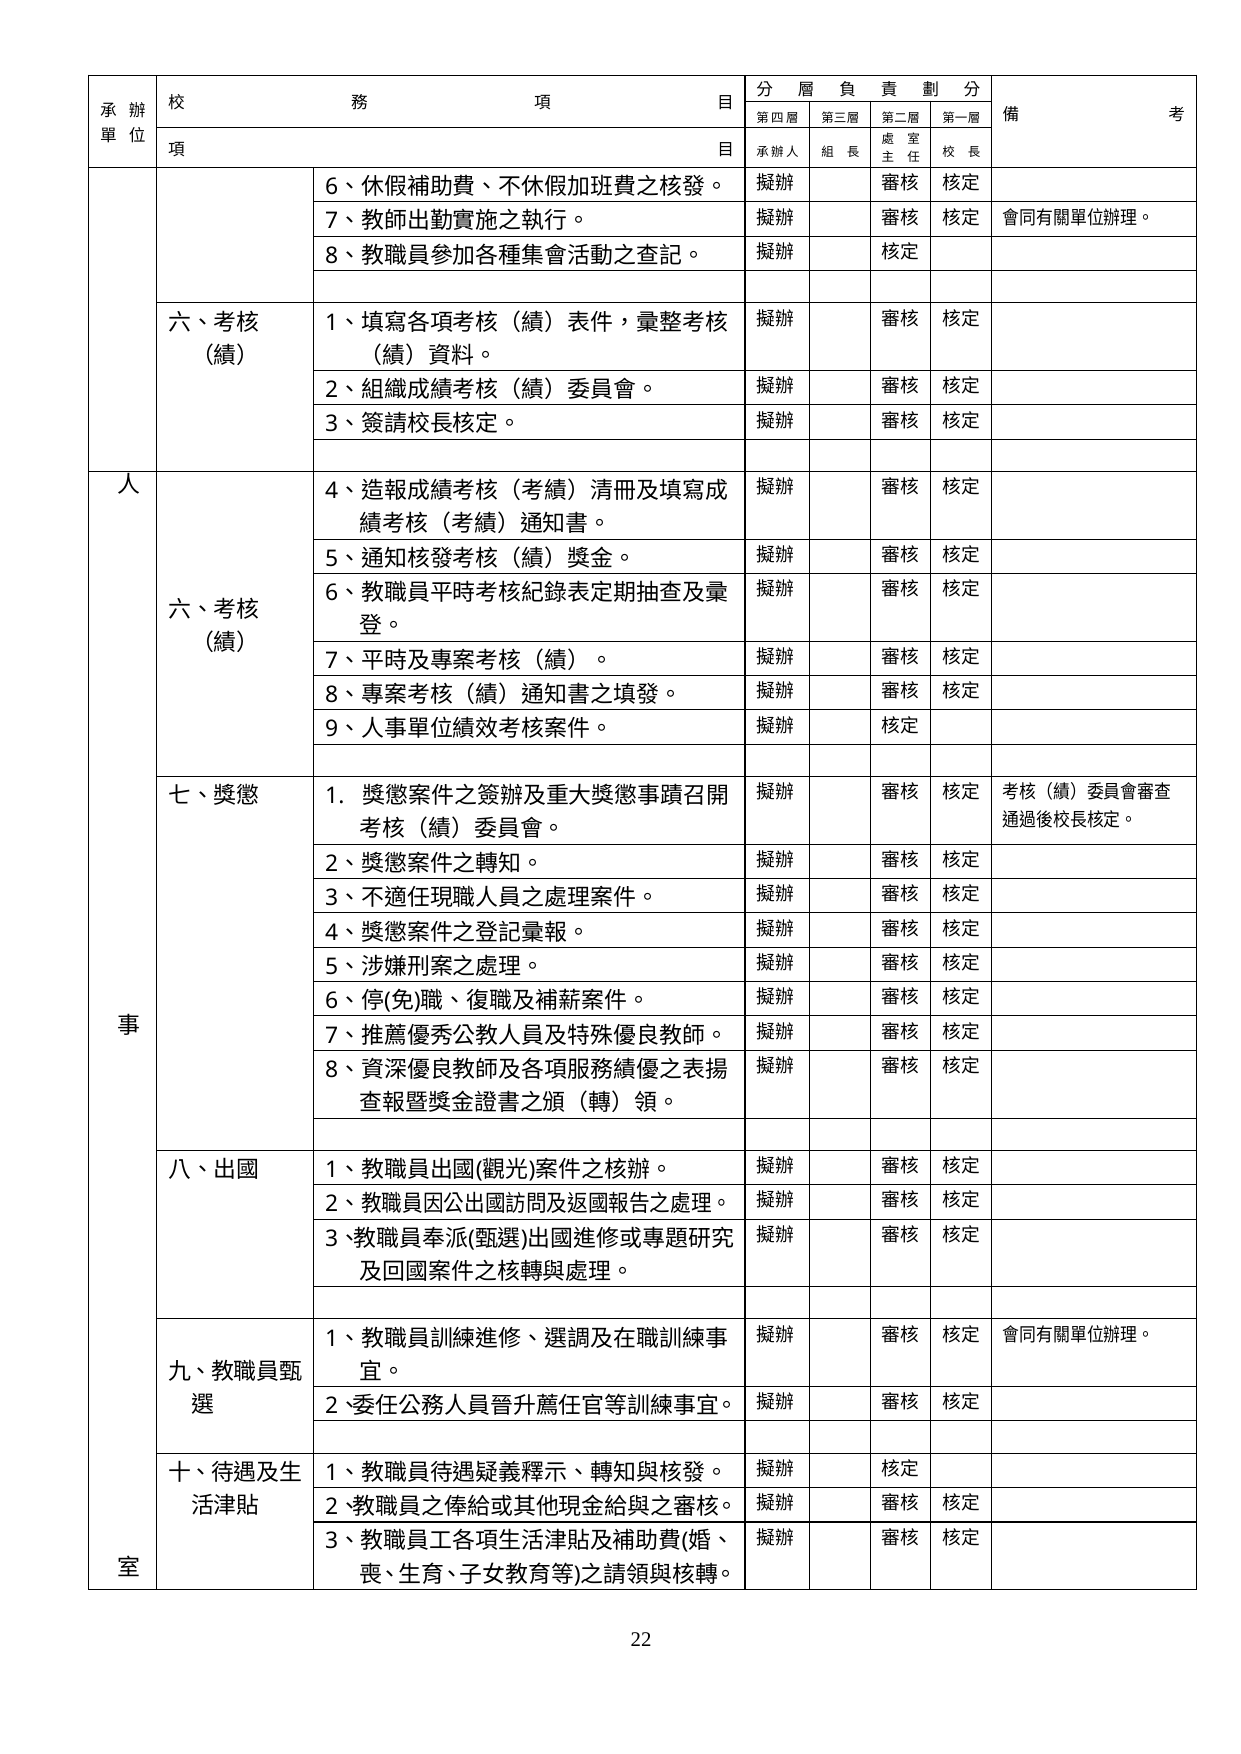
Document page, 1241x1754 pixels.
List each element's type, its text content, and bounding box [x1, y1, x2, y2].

table_cell [810, 642, 870, 675]
table_cell [810, 913, 870, 947]
table_cell [810, 574, 870, 641]
table_cell [810, 1220, 870, 1286]
table_cell [992, 371, 1196, 404]
table_cell 核定 [931, 845, 991, 878]
table_header 備考 [992, 76, 1196, 167]
table_cell [992, 574, 1196, 641]
table_cell [992, 303, 1196, 370]
table_cell 2、組織成績考核（績）委員會。 [314, 371, 744, 404]
table_cell [871, 1287, 930, 1318]
table_cell 考核（績）委員會審查通過後校長核定。 [992, 777, 1196, 843]
table_cell [89, 168, 156, 471]
table_cell 3、教職員奉派(甄選)出國進修或專題研究及回國案件之核轉與處理。 [314, 1220, 744, 1286]
table_cell 處室 主任 [871, 128, 930, 167]
table_cell [810, 745, 870, 776]
table_cell 審核 [871, 879, 930, 912]
table_cell [810, 710, 870, 744]
table_cell 1、教職員出國(觀光)案件之核辦。 [314, 1151, 744, 1184]
table_cell 核定 [931, 405, 991, 439]
table_cell 六、考核（績） [157, 472, 313, 776]
table_cell 6、休假補助費、不休假加班費之核發。 [314, 168, 744, 201]
table_cell 6、教職員平時考核紀錄表定期抽查及彚登。 [314, 574, 744, 641]
table_cell [810, 676, 870, 709]
table_cell [992, 1016, 1196, 1050]
table_cell [992, 1523, 1196, 1589]
table_cell 擬辦 [746, 1488, 809, 1521]
table_cell 核定 [931, 676, 991, 709]
table_cell [810, 1421, 870, 1453]
table_cell [746, 745, 809, 776]
table_cell 審核 [871, 913, 930, 947]
table_cell [810, 1319, 870, 1386]
table_cell [810, 168, 870, 201]
table_cell [810, 982, 870, 1015]
table_cell 擬辦 [746, 1454, 809, 1487]
table_cell [810, 472, 870, 538]
table_cell [810, 1016, 870, 1050]
table_cell [810, 1523, 870, 1589]
table_cell 審核 [871, 845, 930, 878]
table_cell 擬辦 [746, 168, 809, 201]
table_cell 5、通知核發考核（績）獎金。 [314, 540, 744, 573]
table_cell 核定 [931, 1051, 991, 1117]
table_cell 審核 [871, 371, 930, 404]
table_cell 審核 [871, 1387, 930, 1420]
table_cell 4、造報成績考核（考績）清冊及填寫成績考核（考績）通知書。 [314, 472, 744, 538]
table_cell 校長 [931, 128, 991, 167]
table_cell 組長 [810, 128, 870, 167]
table_cell 審核 [871, 1488, 930, 1521]
table_cell [992, 1287, 1196, 1318]
table_cell [992, 642, 1196, 675]
table_cell [871, 1119, 930, 1150]
table_cell [992, 1185, 1196, 1218]
table_cell [931, 237, 991, 270]
table_cell 擬辦 [746, 371, 809, 404]
table_cell [992, 440, 1196, 471]
table_cell 3、教職員工各項生活津貼及補助費(婚、喪、生育、子女教育等)之請領與核轉。 [314, 1523, 744, 1589]
table_cell [931, 1119, 991, 1150]
table_cell [810, 371, 870, 404]
table_cell 擬辦 [746, 1185, 809, 1218]
table_cell 擬辦 [746, 710, 809, 744]
table_cell 會同有關單位辦理。 [992, 202, 1196, 236]
table_cell 核定 [931, 574, 991, 641]
table_cell 擬辦 [746, 202, 809, 236]
table_cell [810, 540, 870, 573]
table_cell 第四層 [746, 102, 809, 127]
table_cell 擬辦 [746, 1016, 809, 1050]
table_cell 核定 [931, 777, 991, 843]
table_header 承辦 單位 [89, 76, 156, 167]
table_cell 擬辦 [746, 303, 809, 370]
table_cell 核定 [931, 1151, 991, 1184]
table_cell 審核 [871, 540, 930, 573]
table_cell [931, 1421, 991, 1453]
table_cell 審核 [871, 777, 930, 843]
table_cell 擬辦 [746, 879, 809, 912]
table_cell [810, 1387, 870, 1420]
table_cell 1、教職員待遇疑義釋示、轉知與核發。 [314, 1454, 744, 1487]
table_header 分層負責劃分 [746, 76, 991, 101]
table_cell 擬辦 [746, 1220, 809, 1286]
table_cell 審核 [871, 948, 930, 981]
table_cell 核定 [931, 1387, 991, 1420]
table_cell [810, 879, 870, 912]
table_cell 核定 [931, 168, 991, 201]
table_header 校務項目 [157, 76, 744, 127]
table_cell [992, 472, 1196, 538]
table_cell 2、教職員因公出國訪問及返國報告之處理。 [314, 1185, 744, 1218]
table_cell 核定 [931, 202, 991, 236]
table_cell 審核 [871, 1319, 930, 1386]
table_cell [992, 710, 1196, 744]
table_cell [931, 271, 991, 302]
table_cell [810, 777, 870, 843]
table_cell [992, 879, 1196, 912]
table_cell [810, 440, 870, 471]
table_cell 4、獎懲案件之登記彚報。 [314, 913, 744, 947]
table_cell 擬辦 [746, 642, 809, 675]
table_cell 獎懲案件之簽辦及重大獎懲事蹟召開考核（績）委員會。 [314, 777, 744, 843]
table_cell 核定 [871, 1454, 930, 1487]
table_cell [992, 745, 1196, 776]
table_cell 擬辦 [746, 982, 809, 1015]
table_cell [314, 745, 744, 776]
table_cell 審核 [871, 303, 930, 370]
table_cell [992, 948, 1196, 981]
table_cell [314, 440, 744, 471]
table_cell 審核 [871, 642, 930, 675]
table_cell 核定 [931, 982, 991, 1015]
table_cell [746, 440, 809, 471]
table_cell [992, 271, 1196, 302]
table_cell [992, 1151, 1196, 1184]
table_cell [810, 1185, 870, 1218]
table_cell 審核 [871, 1185, 930, 1218]
table_cell [810, 303, 870, 370]
table_cell [992, 1051, 1196, 1117]
table_cell [871, 1421, 930, 1453]
table_cell 核定 [931, 913, 991, 947]
table_cell 7、教師出勤實施之執行。 [314, 202, 744, 236]
table_cell [992, 237, 1196, 270]
table_cell 擬辦 [746, 574, 809, 641]
table_cell 核定 [931, 1319, 991, 1386]
table_cell 審核 [871, 1016, 930, 1050]
table_cell 擬辦 [746, 472, 809, 538]
table_cell [810, 1488, 870, 1521]
table_cell 6、停(免)職、復職及補薪案件。 [314, 982, 744, 1015]
table_cell [992, 1220, 1196, 1286]
table_cell 擬辦 [746, 845, 809, 878]
table_cell 審核 [871, 1220, 930, 1286]
table_cell 擬辦 [746, 913, 809, 947]
table_cell 核定 [931, 1220, 991, 1286]
table_cell 擬辦 [746, 405, 809, 439]
table_cell 審核 [871, 1523, 930, 1589]
table_cell [992, 540, 1196, 573]
table_cell 核定 [931, 1488, 991, 1521]
table_cell 7、平時及專案考核（績）。 [314, 642, 744, 675]
table_cell [931, 745, 991, 776]
table_cell 核定 [931, 879, 991, 912]
table_cell 九、教職員甄選 [157, 1319, 313, 1453]
table_cell 承辦人 [746, 128, 809, 167]
table_cell 八、出國 [157, 1151, 313, 1318]
table_cell 1、填寫各項考核（績）表件，彚整考核（績）資料。 [314, 303, 744, 370]
table_cell 1、教職員訓練進修、選調及在職訓練事宜。 [314, 1319, 744, 1386]
table_cell [931, 1287, 991, 1318]
table_cell 擬辦 [746, 1523, 809, 1589]
table_cell 人事室 [89, 472, 156, 1589]
table_cell [871, 271, 930, 302]
table_cell 核定 [931, 1185, 991, 1218]
table_cell [931, 710, 991, 744]
table_cell 擬辦 [746, 676, 809, 709]
table_cell 2、教職員之俸給或其他現金給與之審核。 [314, 1488, 744, 1521]
table_cell [810, 1454, 870, 1487]
table_cell 擬辦 [746, 1051, 809, 1117]
table_cell [992, 845, 1196, 878]
table_cell 會同有關單位辦理。 [992, 1319, 1196, 1386]
table_cell 8、資深優良教師及各項服務績優之表揚查報暨獎金證書之頒（轉）領。 [314, 1051, 744, 1117]
table_cell 項目 [157, 128, 744, 167]
table_cell 擬辦 [746, 948, 809, 981]
table_cell 核定 [931, 1016, 991, 1050]
table_cell 核定 [931, 371, 991, 404]
table_cell 核定 [931, 948, 991, 981]
table_cell [746, 1119, 809, 1150]
table_cell 第二層 [871, 102, 930, 127]
table_cell [810, 1119, 870, 1150]
table_cell [314, 1287, 744, 1318]
table_cell [810, 948, 870, 981]
table_cell 七、獎懲 [157, 777, 313, 1150]
table_cell [992, 168, 1196, 201]
table_cell 核定 [931, 1523, 991, 1589]
table_cell 第三層 [810, 102, 870, 127]
table_cell [810, 1287, 870, 1318]
table_cell 審核 [871, 574, 930, 641]
table_cell [931, 440, 991, 471]
table_cell 核定 [931, 642, 991, 675]
table_cell 核定 [931, 540, 991, 573]
table_cell 十、待遇及生活津貼 [157, 1454, 313, 1589]
table_cell 擬辦 [746, 1387, 809, 1420]
table_cell 審核 [871, 472, 930, 538]
table_cell 審核 [871, 168, 930, 201]
table_cell 審核 [871, 982, 930, 1015]
table_cell 擬辦 [746, 540, 809, 573]
table_cell [810, 1151, 870, 1184]
table_cell 六、考核（績） [157, 303, 313, 471]
table_cell 審核 [871, 676, 930, 709]
table_cell [871, 745, 930, 776]
table_cell [810, 237, 870, 270]
table_cell [810, 202, 870, 236]
table_cell 擬辦 [746, 237, 809, 270]
table_cell [810, 845, 870, 878]
table_cell [810, 405, 870, 439]
table_cell [992, 1119, 1196, 1150]
table_cell 核定 [871, 237, 930, 270]
table_cell [931, 1454, 991, 1487]
table_cell 5、涉嫌刑案之處理。 [314, 948, 744, 981]
table_cell [810, 271, 870, 302]
table_cell 核定 [931, 303, 991, 370]
table_cell 9、人事單位績效考核案件。 [314, 710, 744, 744]
table_cell [871, 440, 930, 471]
table_cell 8、專案考核（績）通知書之填發。 [314, 676, 744, 709]
table_cell 擬辦 [746, 1319, 809, 1386]
table_cell [992, 1421, 1196, 1453]
table_cell [992, 1488, 1196, 1521]
table_cell [746, 1421, 809, 1453]
table_cell [992, 1454, 1196, 1487]
table_cell [992, 405, 1196, 439]
table_cell 2、獎懲案件之轉知。 [314, 845, 744, 878]
table_cell [314, 271, 744, 302]
table_cell 審核 [871, 405, 930, 439]
table_cell 3、不適任現職人員之處理案件。 [314, 879, 744, 912]
table_cell 7、推薦優秀公教人員及特殊優良教師。 [314, 1016, 744, 1050]
table_cell 審核 [871, 202, 930, 236]
table_cell [992, 913, 1196, 947]
table_cell [314, 1421, 744, 1453]
table_cell [992, 982, 1196, 1015]
table_cell [746, 271, 809, 302]
table_cell 2、委任公務人員晉升薦任官等訓練事宜。 [314, 1387, 744, 1420]
table_cell 8、教職員參加各種集會活動之查記。 [314, 237, 744, 270]
table_cell [314, 1119, 744, 1150]
table_cell 擬辦 [746, 777, 809, 843]
table_cell [810, 1051, 870, 1117]
table_cell [746, 1287, 809, 1318]
table_cell 審核 [871, 1151, 930, 1184]
table_cell [992, 1387, 1196, 1420]
table_cell 第一層 [931, 102, 991, 127]
table_cell 審核 [871, 1051, 930, 1117]
table_cell 3、簽請校長核定。 [314, 405, 744, 439]
table_cell [992, 676, 1196, 709]
table_cell 擬辦 [746, 1151, 809, 1184]
table_cell [157, 168, 313, 302]
table_cell 核定 [871, 710, 930, 744]
table_cell 核定 [931, 472, 991, 538]
